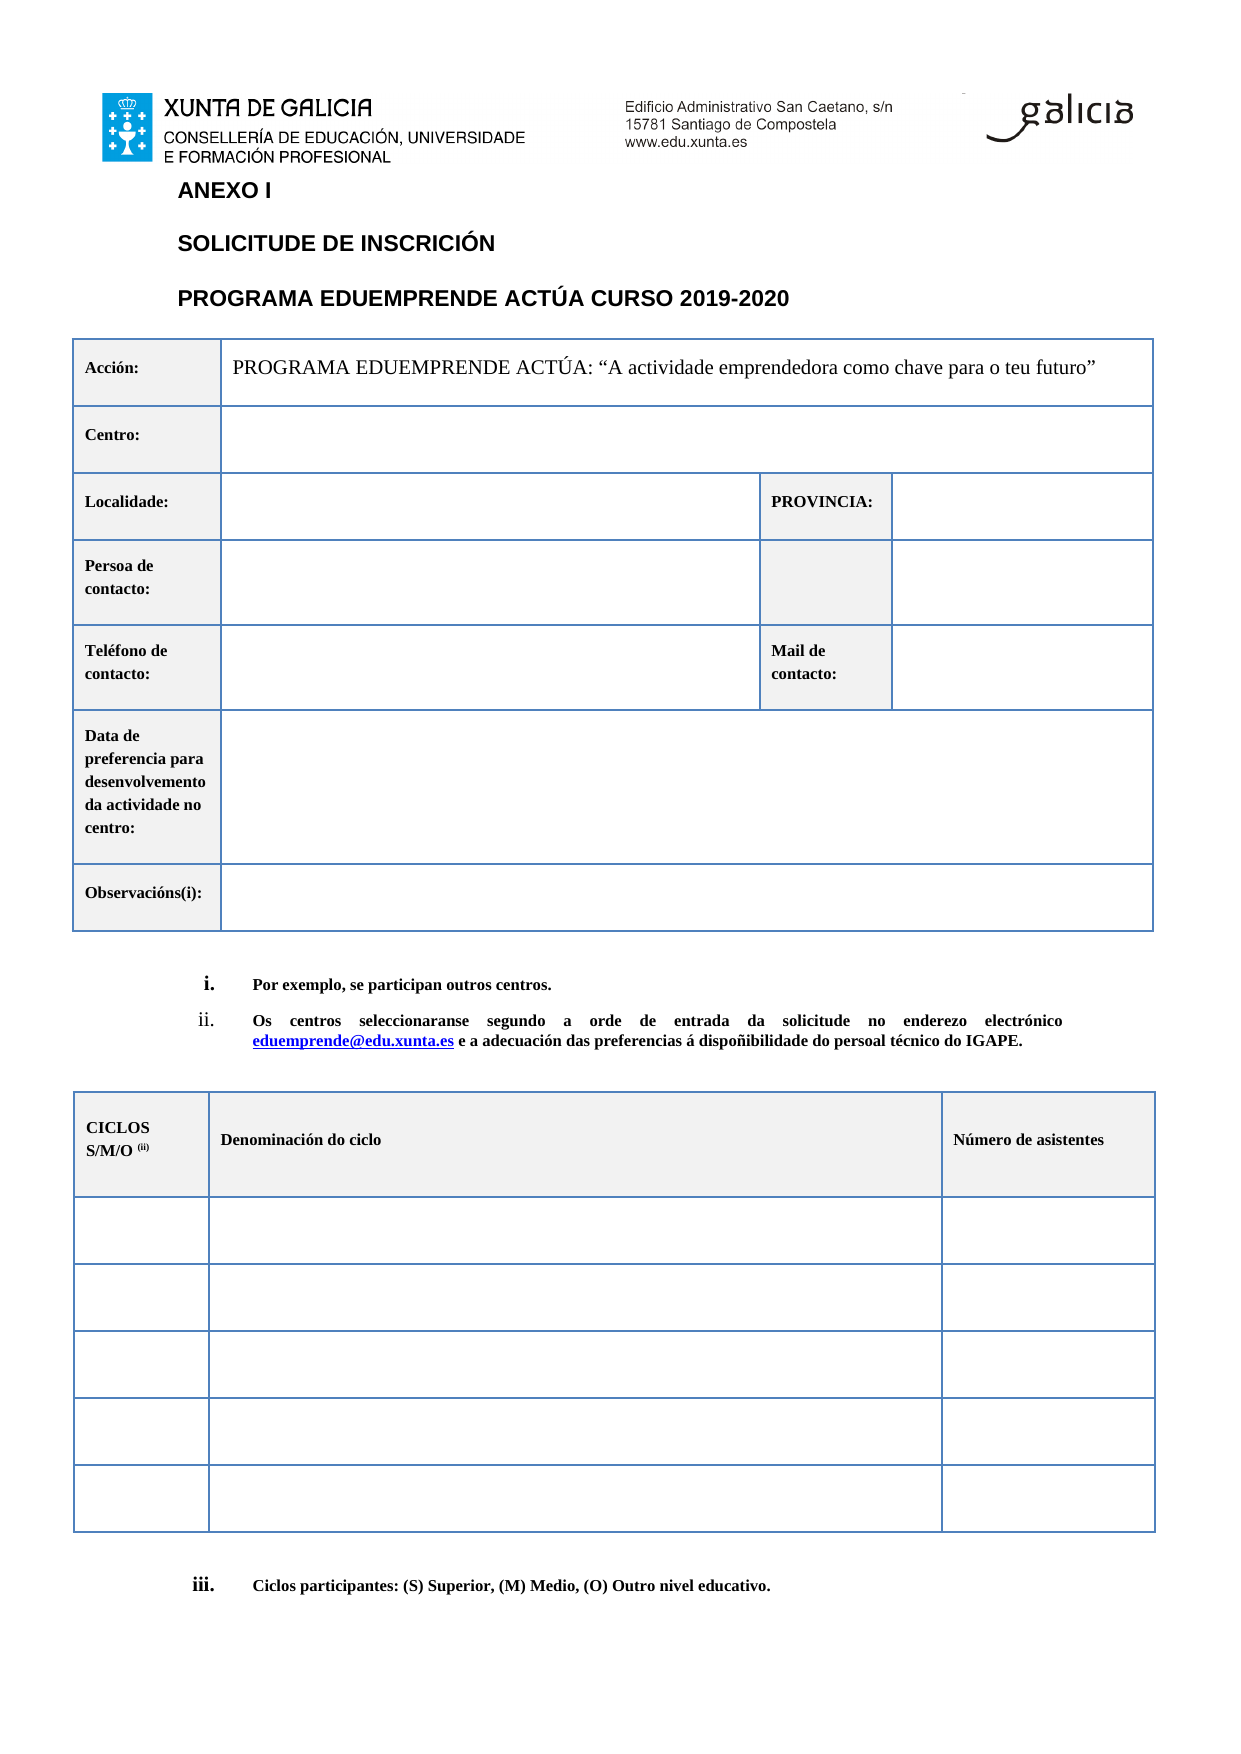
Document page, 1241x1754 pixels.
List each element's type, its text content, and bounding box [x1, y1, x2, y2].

list Por exemplo, se participan outros centros. [215, 971, 1063, 995]
table_cell Data de preferencia para desenvolvemento da actividade no centro: [74, 711, 220, 863]
table_cell [222, 626, 759, 709]
table_cell [75, 1332, 208, 1397]
table_cell [761, 541, 891, 624]
table_cell [75, 1265, 208, 1330]
table_cell [75, 1466, 208, 1531]
table_header Acción: [74, 340, 220, 405]
table_cell [943, 1399, 1154, 1464]
table_cell [943, 1332, 1154, 1397]
table_cell Localidade: [74, 474, 220, 539]
table_cell [893, 474, 1152, 539]
picture [119, 123, 135, 154]
table_cell [943, 1198, 1154, 1263]
table_header CICLOS S/M/O (ii) [75, 1093, 208, 1196]
picture [110, 127, 116, 134]
table_cell [893, 626, 1152, 709]
table_cell [222, 474, 759, 539]
table_cell Teléfono de contacto: [74, 626, 220, 709]
table_cell [943, 1265, 1154, 1330]
text SOLICITUDE DE INSCRICIÓN [177, 230, 1063, 256]
table_cell [210, 1399, 941, 1464]
table_cell [893, 541, 1152, 624]
picture [102, 93, 1134, 164]
table_cell Mail de contacto: [761, 626, 891, 709]
table_header Denominación do ciclo [210, 1093, 941, 1196]
table_cell [210, 1332, 941, 1397]
picture [124, 113, 131, 119]
table_cell Persoa de contacto: [74, 541, 220, 624]
table_cell PROVINCIA: [761, 474, 891, 539]
table_cell [222, 407, 1152, 472]
table_header Número de asistentes [943, 1093, 1154, 1196]
table_cell [210, 1466, 941, 1531]
table_cell [75, 1399, 208, 1464]
text PROGRAMA EDUEMPRENDE ACTÚA CURSO 2019-2020 [177, 285, 1063, 312]
table_cell [943, 1466, 1154, 1531]
table_cell Centro: [74, 407, 220, 472]
table_cell [210, 1198, 941, 1263]
table_cell Observacións(i): [74, 865, 220, 930]
table_cell [222, 541, 759, 624]
list Os centros seleccionaranse segundo a orde de entrada da solicitude no enderezo electrónico eduemprende@edu.xunta.es e a adecuación das preferencias á dispoñibilidade do persoal técnico do IGAPE. [215, 1007, 1063, 1050]
table_cell [75, 1198, 208, 1263]
text ANEXO I [177, 177, 1063, 203]
list Ciclos participantes: (S) Superior, (M) Medio, (O) Outro nivel educativo. [215, 1572, 1063, 1596]
table_cell [222, 711, 1152, 863]
table_cell [222, 865, 1152, 930]
table_header PROGRAMA EDUEMPRENDE ACTÚA: “A actividade emprendedora como chave para o teu futuro” [222, 340, 1152, 405]
table_cell [210, 1265, 941, 1330]
